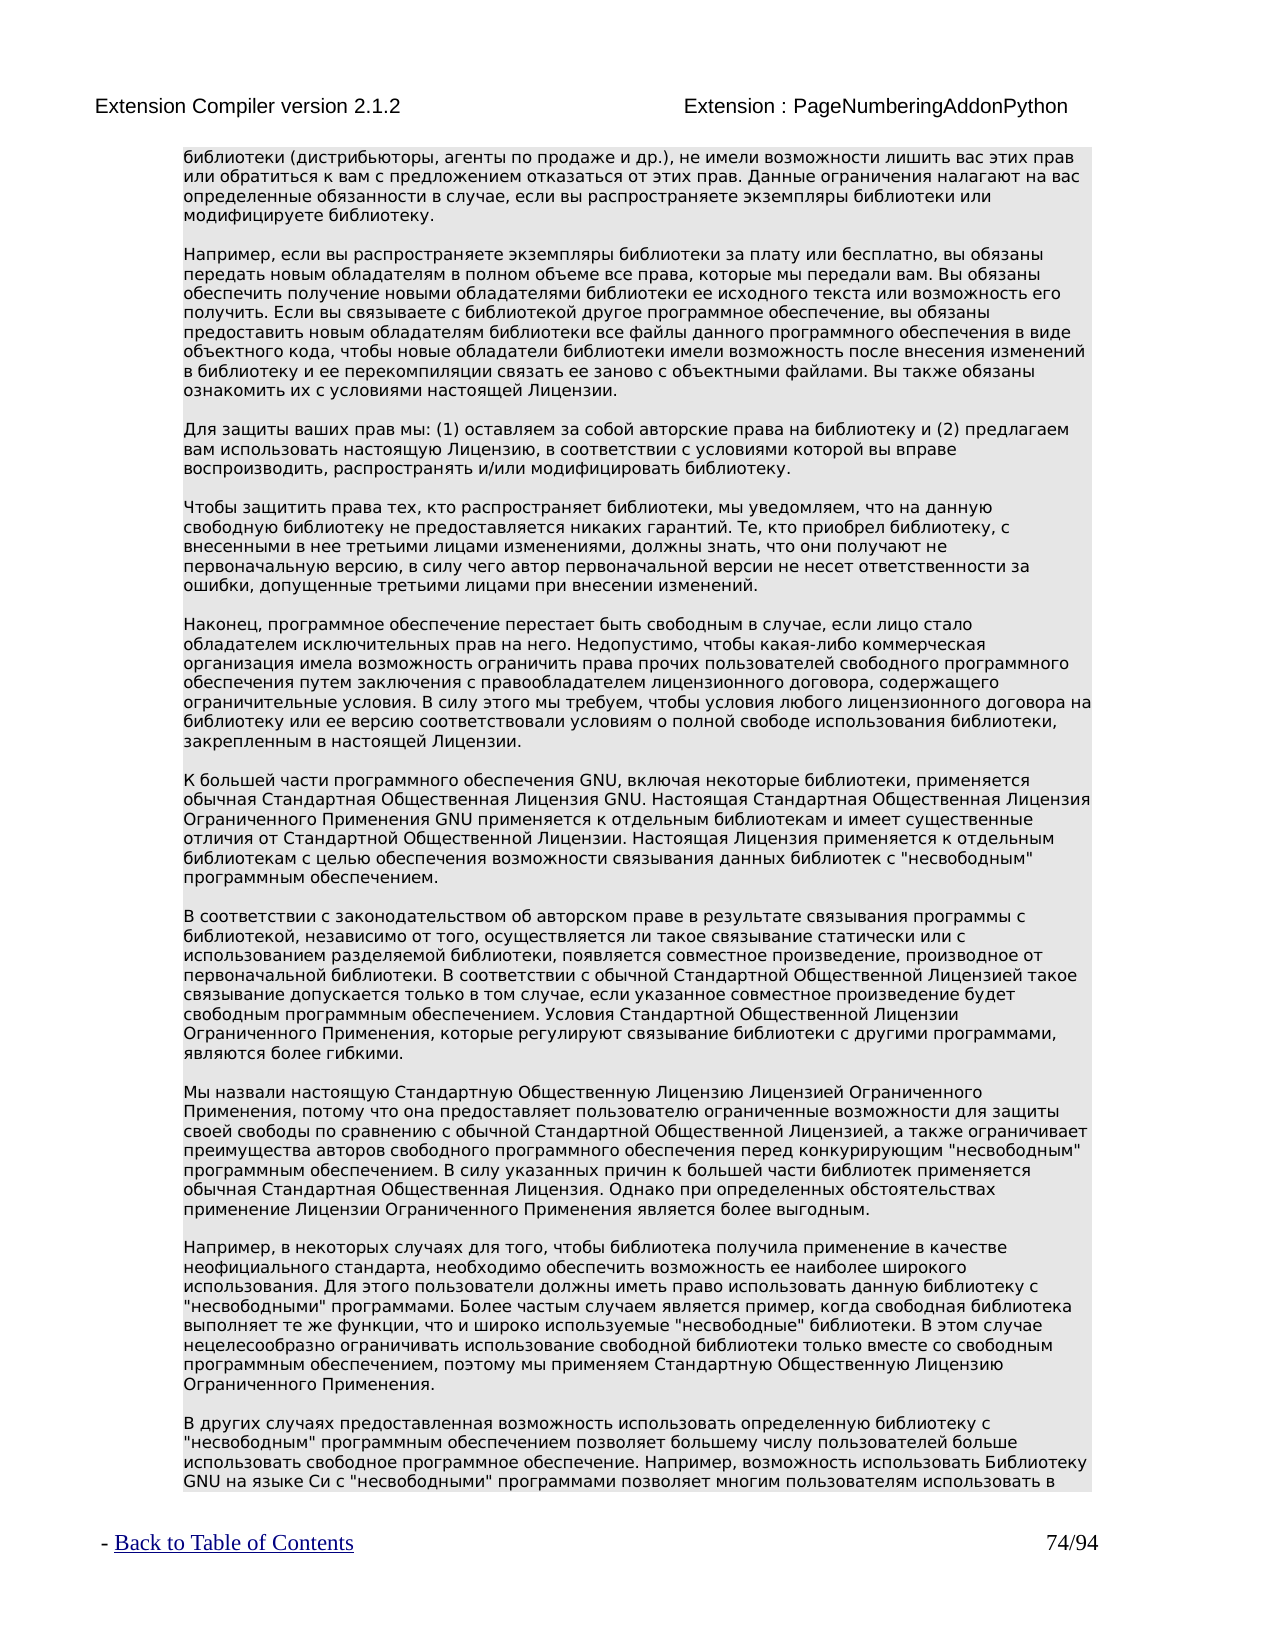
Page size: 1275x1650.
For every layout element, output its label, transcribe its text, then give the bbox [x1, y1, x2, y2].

text Для защиты ваших прав мы: (1) оставляем за собой авторские права на библиотеку и (2) предлагаем вам использовать настоящую Лицензию, в соответствии с условиями которой вы вправе воспроизводить, распространять и/или модифицировать библиотеку. [183, 420, 1092, 479]
text К большей части программного обеспечения GNU, включая некоторые библиотеки, применяется обычная Стандартная Общественная Лицензия GNU. Настоящая Стандартная Общественная Лицензия Ограниченного Применения GNU применяется к отдельным библиотекам и имеет существенные отличия от Стандартной Общественной Лицензии. Настоящая Лицензия применяется к отдельным библиотекам с целью обеспечения возможности связывания данных библиотек с "несвободным" программным обеспечением. [183, 771, 1092, 888]
text Наконец, программное обеспечение перестает быть свободным в случае, если лицо стало обладателем исключительных прав на него. Недопустимо, чтобы какая-либо коммерческая организация имела возможность ограничить права прочих пользователей свободного программного обеспечения путем заключения с правообладателем лицензионного договора, содержащего ограничительные условия. В силу этого мы требуем, чтобы условия любого лицензионного договора на библиотеку или ее версию соответствовали условиям о полной свободе использования библиотеки, закрепленным в настоящей Лицензии. [183, 615, 1092, 751]
text Например, в некоторых случаях для того, чтобы библиотека получила применение в качестве неофициального стандарта, необходимо обеспечить возможность ее наиболее широкого использования. Для этого пользователи должны иметь право использовать данную библиотеку с "несвободными" программами. Более частым случаем является пример, когда свободная библиотека выполняет те же функции, что и широко используемые "несвободные" библиотеки. В этом случае нецелесообразно ограничивать использование свободной библиотеки только вместе со свободным программным обеспечением, поэтому мы применяем Стандартную Общественную Лицензию Ограниченного Применения. [183, 1238, 1092, 1394]
text Чтобы защитить права тех, кто распространяет библиотеки, мы уведомляем, что на данную свободную библиотеку не предоставляется никаких гарантий. Те, кто приобрел библиотеку, с внесенными в нее третьими лицами изменениями, должны знать, что они получают не первоначальную версию, в силу чего автор первоначальной версии не несет ответственности за ошибки, допущенные третьими лицами при внесении изменений. [183, 498, 1092, 596]
text Мы назвали настоящую Стандартную Общественную Лицензию Лицензией Ограниченного Применения, потому что она предоставляет пользователю ограниченные возможности для защиты своей свободы по сравнению с обычной Стандартной Общественной Лицензией, а также ограничивает преимущества авторов свободного программного обеспечения перед конкурирующим "несвободным" программным обеспечением. В силу указанных причин к большей части библиотек применяется обычная Стандартная Общественная Лицензия. Однако при определенных обстоятельствах применение Лицензии Ограниченного Применения является более выгодным. [183, 1082, 1092, 1219]
text В соответствии с законодательством об авторском праве в результате связывания программы с библиотекой, независимо от того, осуществляется ли такое связывание статически или с использованием разделяемой библиотеки, появляется совместное произведение, производное от первоначальной библиотеки. В соответствии с обычной Стандартной Общественной Лицензией такое связывание допускается только в том случае, если указанное совместное произведение будет свободным программным обеспечением. Условия Стандартной Общественной Лицензии Ограниченного Применения, которые регулируют связывание библиотеки с другими программами, являются более гибкими. [183, 907, 1092, 1063]
text библиотеки (дистрибьюторы, агенты по продаже и др.), не имели возможности лишить вас этих прав или обратиться к вам с предложением отказаться от этих прав. Данные ограничения налагают на вас определенные обязанности в случае, если вы распространяете экземпляры библиотеки или модифицируете библиотеку. [183, 147, 1092, 225]
text Например, если вы распространяете экземпляры библиотеки за плату или бесплатно, вы обязаны передать новым обладателям в полном объеме все права, которые мы передали вам. Вы обязаны обеспечить получение новыми обладателями библиотеки ее исходного текста или возможность его получить. Если вы связываете с библиотекой другое программное обеспечение, вы обязаны предоставить новым обладателям библиотеки все файлы данного программного обеспечения в виде объектного кода, чтобы новые обладатели библиотеки имели возможность после внесения изменений в библиотеку и ее перекомпиляции связать ее заново с объектными файлами. Вы также обязаны ознакомить их с условиями настоящей Лицензии. [183, 245, 1092, 401]
text В других случаях предоставленная возможность использовать определенную библиотеку с "несвободным" программным обеспечением позволяет большему числу пользователей больше использовать свободное программное обеспечение. Например, возможность использовать Библиотеку GNU на языке Си с "несвободными" программами позволяет многим пользователям использовать в [183, 1414, 1092, 1492]
